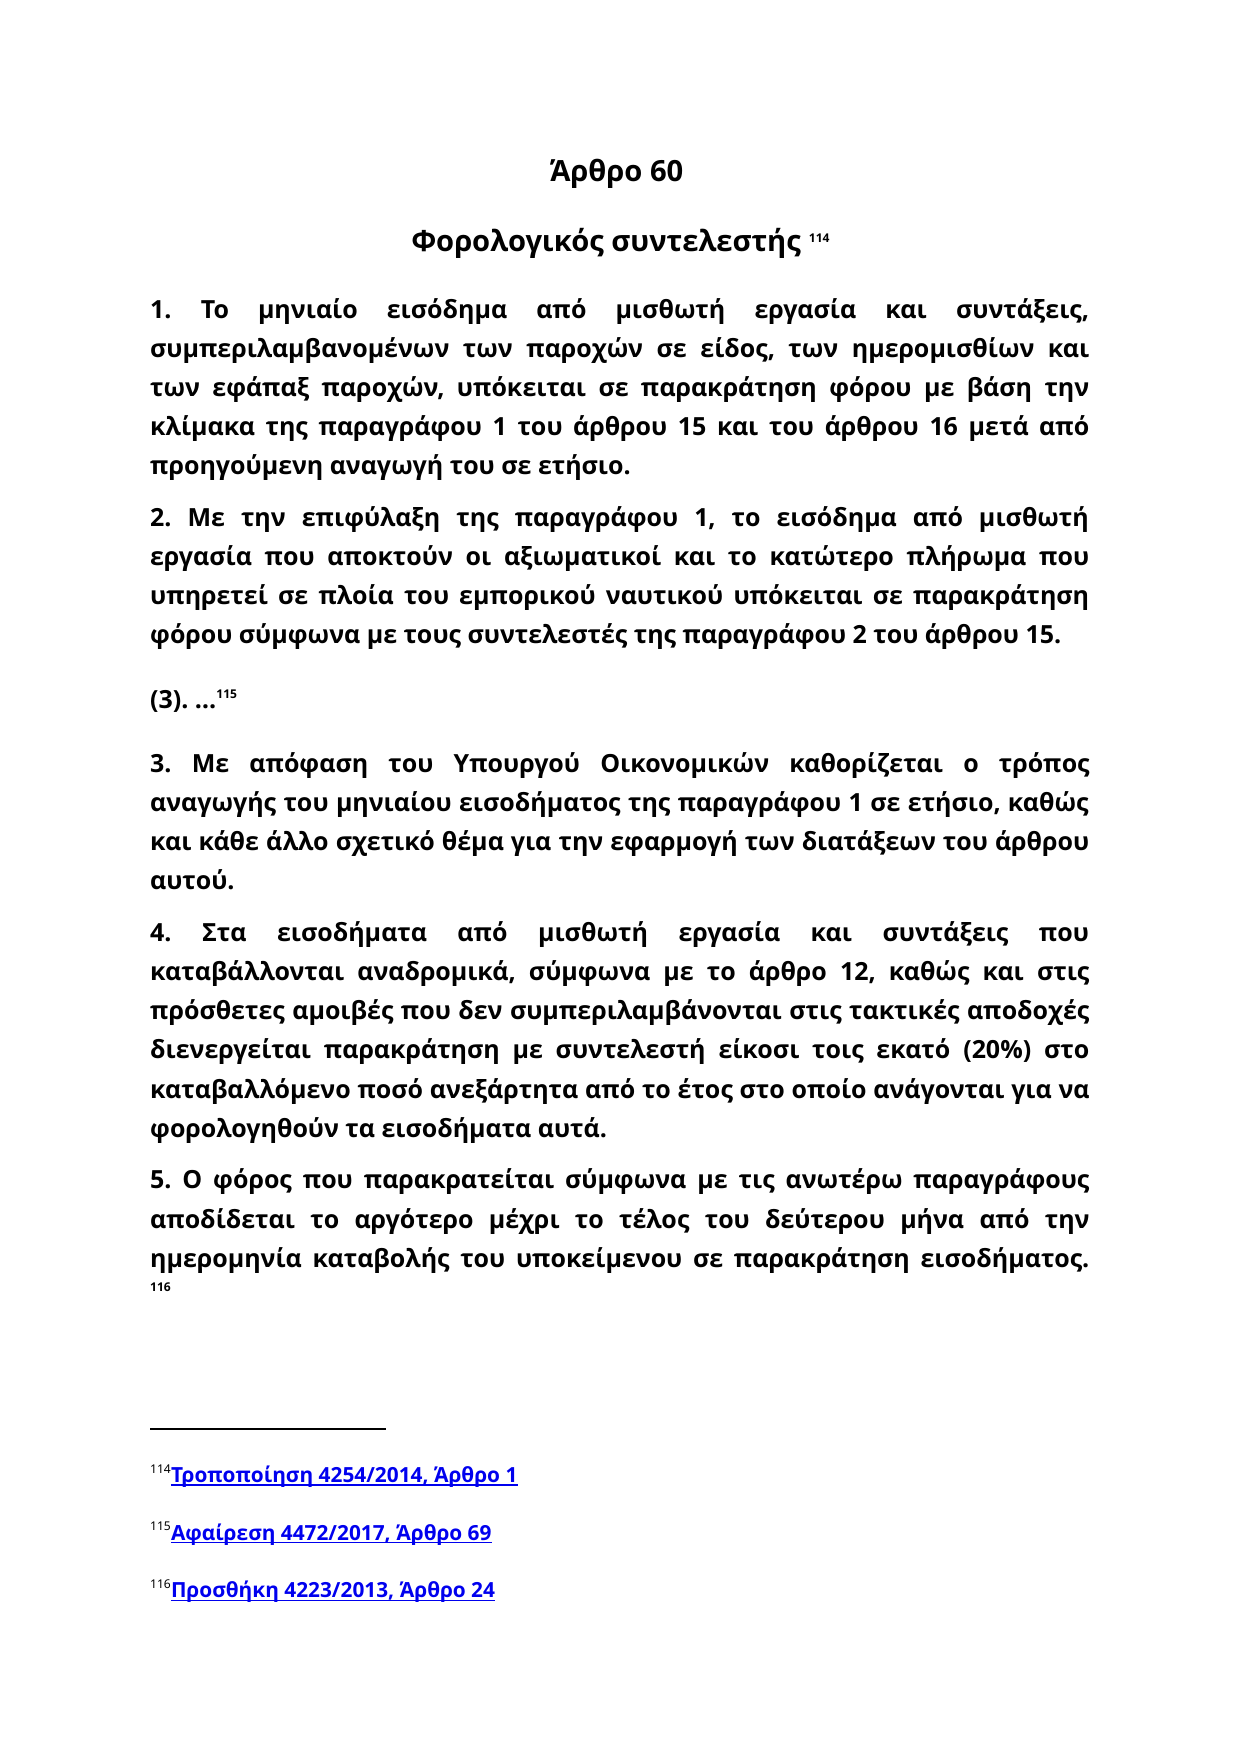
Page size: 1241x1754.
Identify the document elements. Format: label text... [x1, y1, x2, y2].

text 2. Με την επιφύλαξη της παραγράφου 1, το εισόδημα από μισθωτή εργασία που αποκτούν οι αξιωματικοί και το κατώτερο πλήρωμα που υπηρετεί σε πλοία του εμπορικού ναυτικού υπόκειται σε παρακράτηση φόρου σύμφωνα με τους συντελεστές της παραγράφου 2 του άρθρου 15. [150, 499, 1090, 651]
text 5. Ο φόρος που παρακρατείται σύμφωνα με τις ανωτέρω παραγράφους αποδίδεται το αργότερο μέχρι το τέλος του δεύτερου μήνα από την ημερομηνία καταβολής του υποκείμενου σε παρακράτηση εισοδήματος. [150, 1162, 1090, 1307]
text 4. Στα εισοδήματα από μισθωτή εργασία και συντάξεις που καταβάλλονται αναδρομικά, σύμφωνα με το άρθρο 12, καθώς και στις πρόσθετες αμοιβές που δεν συμπεριλαμβάνονται στις τακτικές αποδοχές διενεργείται παρακράτηση με συντελεστή είκοσι τοις εκατό (20%) στο καταβαλλόμενο ποσό ανεξάρτητα από το έτος στο οποίο ανάγονται για να φορολογηθούν τα εισοδήματα αυτά. [150, 914, 1090, 1144]
text (3). … [150, 681, 1090, 715]
text 3. Με απόφαση του Υπουργού Οικονομικών καθορίζεται ο τρόπος αναγωγής του μηνιαίου εισοδήματος της παραγράφου 1 σε ετήσιο, καθώς και κάθε άλλο σχετικό θέμα για την εφαρμογή των διατάξεων του άρθρου αυτού. [150, 745, 1090, 897]
text Τροποποίηση 4254/2014, Άρθρο 1 [150, 1460, 1090, 1489]
subtitle Φορολογικός συντελεστής [150, 221, 1090, 260]
text Αφαίρεση 4472/2017, Άρθρο 69 [150, 1518, 1090, 1546]
subtitle Άρθρο 60 [150, 150, 1090, 190]
text 1. Το μηνιαίο εισόδημα από μισθωτή εργασία και συντάξεις, συμπεριλαμβανομένων των παροχών σε είδος, των ημερομισθίων και των εφάπαξ παροχών, υπόκειται σε παρακράτηση φόρου με βάση την κλίμακα της παραγράφου 1 του άρθρου 15 και του άρθρου 16 μετά από προηγούμενη αναγωγή του σε ετήσιο. [150, 291, 1090, 482]
text Προσθήκη 4223/2013, Άρθρο 24 [150, 1576, 1090, 1604]
